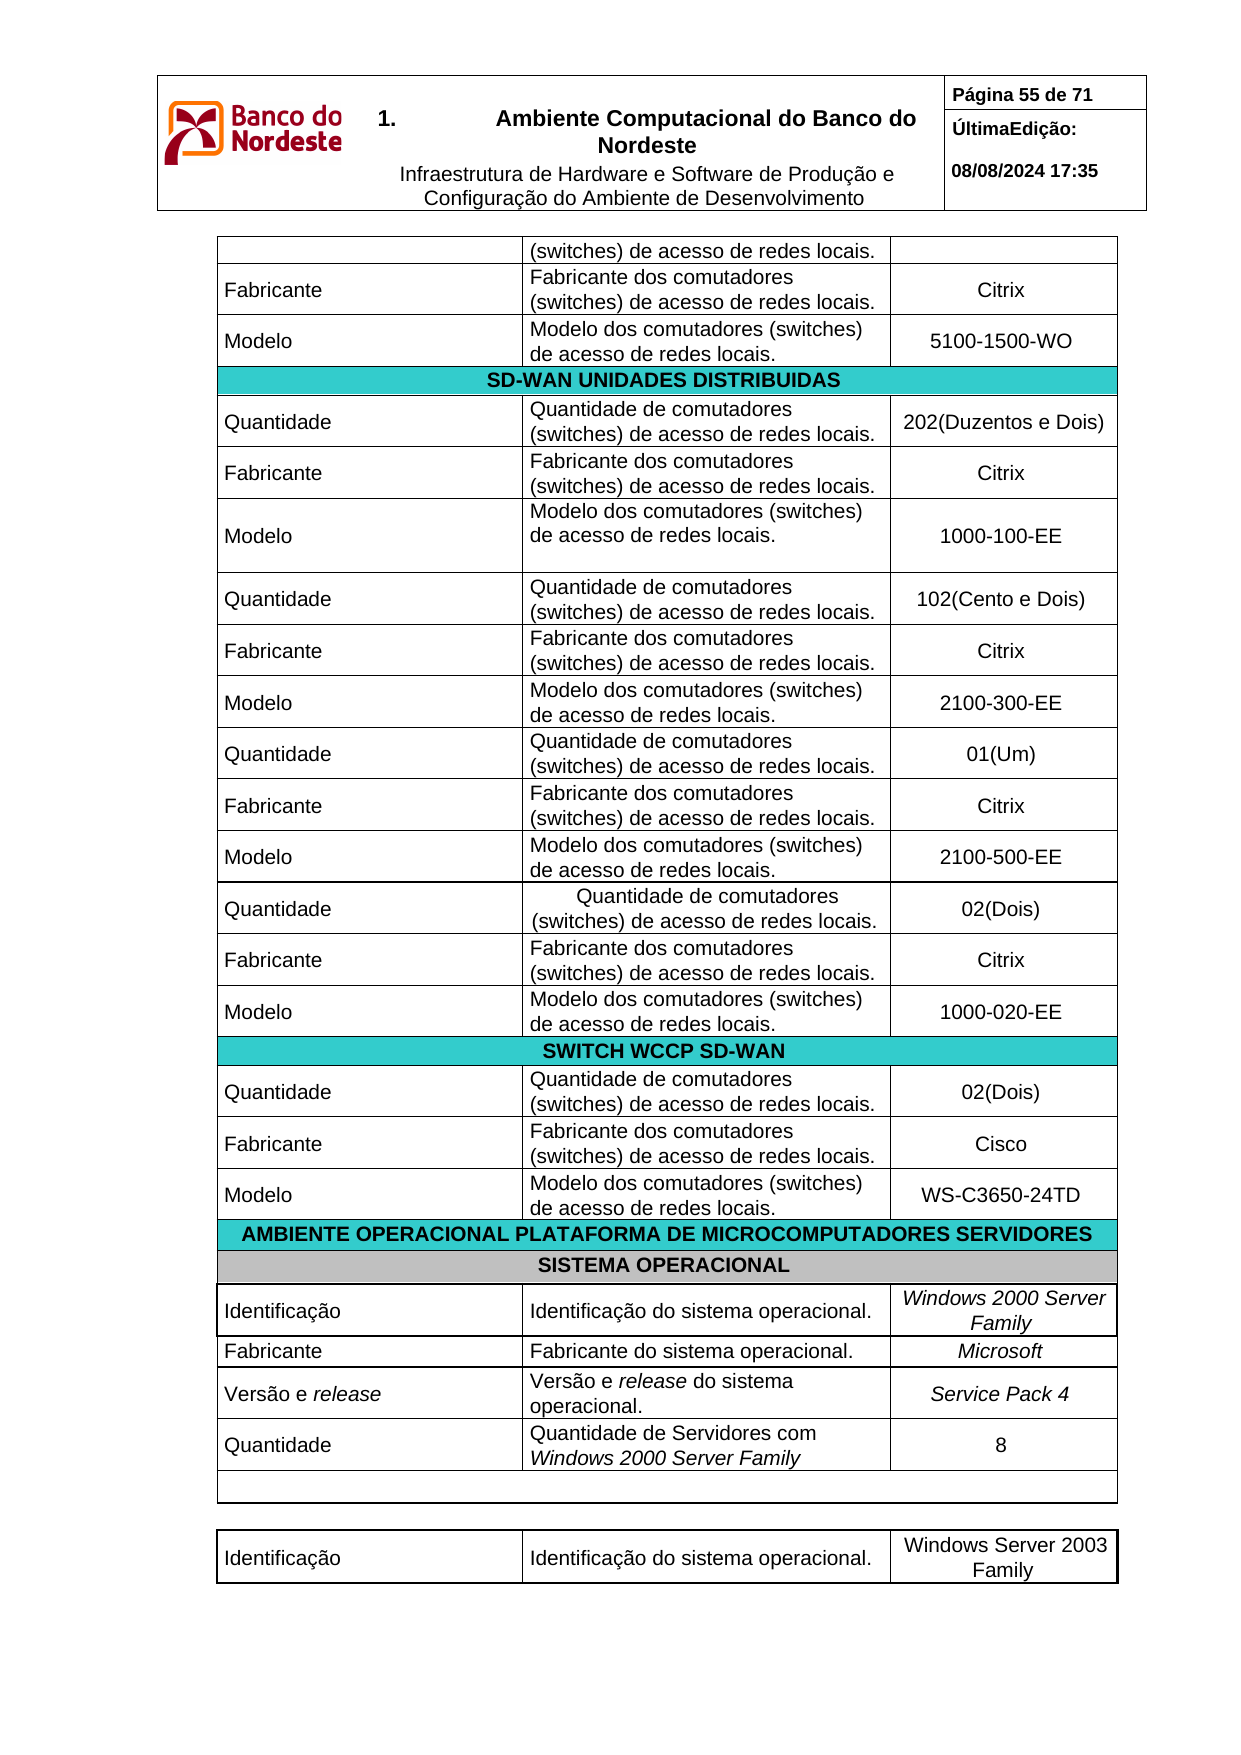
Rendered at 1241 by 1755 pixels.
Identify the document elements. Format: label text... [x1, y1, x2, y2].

table_cell Quantidade [218, 573, 522, 624]
table_cell 2100-300-EE [891, 676, 1117, 727]
table_cell Quantidade [218, 1419, 522, 1469]
table_cell Citrix [891, 625, 1117, 675]
table_cell Modelo dos comutadores (switches) de acesso de redes locais. [523, 315, 890, 366]
table_cell Fabricante [218, 779, 522, 830]
table_cell Fabricante [218, 447, 522, 498]
table_cell Microsoft [891, 1337, 1117, 1366]
table_cell (switches) de acesso de redes locais. [523, 237, 890, 263]
table_cell Fabricante [218, 625, 522, 675]
table_cell Quantidade de comutadores (switches) de acesso de redes locais. [523, 1066, 890, 1116]
table_cell Fabricante dos comutadores (switches) de acesso de redes locais. [523, 625, 890, 675]
table_cell Citrix [891, 934, 1117, 984]
table_cell Versão e release [218, 1368, 522, 1418]
table_header Identificação [218, 1531, 522, 1582]
table_cell Fabricante do sistema operacional. [523, 1337, 890, 1366]
table_cell 1000-020-EE [891, 986, 1117, 1036]
table_cell Modelo [218, 499, 522, 572]
table_cell Quantidade [218, 396, 522, 446]
table_cell Identificação do sistema operacional. [523, 1285, 890, 1335]
table_cell 102(Cento e Dois) [891, 573, 1117, 624]
table_cell Fabricante [218, 1337, 522, 1366]
table_cell Modelo dos comutadores (switches) de acesso de redes locais. [523, 831, 890, 881]
table_cell 8 [891, 1419, 1117, 1469]
table_header Windows Server 2003 Family [891, 1531, 1116, 1582]
table_cell Fabricante dos comutadores (switches) de acesso de redes locais. [523, 264, 890, 314]
table_cell Fabricante [218, 934, 522, 984]
table_cell Quantidade de comutadores (switches) de acesso de redes locais. [523, 573, 890, 624]
table_cell Modelo [218, 676, 522, 727]
table_cell Quantidade de comutadores (switches) de acesso de redes locais. [523, 883, 890, 933]
table_cell Service Pack 4 [891, 1368, 1117, 1418]
table_cell Cisco [891, 1117, 1117, 1168]
table_cell 02(Dois) [891, 883, 1117, 933]
table_cell Versão e release do sistema operacional. [523, 1368, 890, 1418]
table_cell [891, 237, 1117, 263]
table_cell 1000-100-EE [891, 499, 1117, 572]
table_cell Modelo [218, 831, 522, 881]
table_cell Quantidade [218, 728, 522, 778]
table_cell Fabricante dos comutadores (switches) de acesso de redes locais. [523, 779, 890, 830]
table_cell Quantidade de comutadores (switches) de acesso de redes locais. [523, 728, 890, 778]
table_header Identificação do sistema operacional. [523, 1531, 890, 1582]
table_cell Modelo dos comutadores (switches) de acesso de redes locais. [523, 986, 890, 1036]
table_cell Citrix [891, 447, 1117, 498]
table_cell WS-C3650-24TD [891, 1169, 1117, 1219]
table_cell Modelo [218, 1169, 522, 1219]
table_cell SISTEMA OPERACIONAL [218, 1251, 1117, 1282]
table_cell Fabricante dos comutadores (switches) de acesso de redes locais. [523, 934, 890, 984]
table_cell Quantidade [218, 883, 522, 933]
table_cell Fabricante dos comutadores (switches) de acesso de redes locais. [523, 1117, 890, 1168]
table_cell Fabricante [218, 1117, 522, 1168]
table_cell Citrix [891, 779, 1117, 830]
table_cell [218, 237, 522, 263]
table_cell Modelo dos comutadores (switches) de acesso de redes locais. [523, 1169, 890, 1219]
table_cell Identificação [218, 1285, 522, 1335]
table_cell Quantidade de Servidores com Windows 2000 Server Family [523, 1419, 890, 1469]
table_cell 02(Dois) [891, 1066, 1117, 1116]
table_cell 5100-1500-WO [891, 315, 1117, 366]
table_cell 202(Duzentos e Dois) [891, 396, 1117, 446]
table_cell [218, 1471, 1117, 1502]
table_cell SWITCH WCCP SD-WAN [218, 1037, 1117, 1065]
table_cell Modelo dos comutadores (switches) de acesso de redes locais. [523, 676, 890, 727]
table_cell Quantidade [218, 1066, 522, 1116]
table_cell AMBIENTE OPERACIONAL PLATAFORMA DE MICROCOMPUTADORES SERVIDORES [218, 1220, 1117, 1250]
table_cell Modelo [218, 986, 522, 1036]
table_cell Modelo dos comutadores (switches) de acesso de redes locais. [523, 499, 890, 572]
table_cell SD-WAN UNIDADES DISTRIBUIDAS [218, 367, 1117, 394]
table_cell Windows 2000 Server Family [891, 1285, 1116, 1335]
table_cell Fabricante [218, 264, 522, 314]
table_cell Modelo [218, 315, 522, 366]
table_cell Fabricante dos comutadores (switches) de acesso de redes locais. [523, 447, 890, 498]
table_cell 01(Um) [891, 728, 1117, 778]
table_cell Citrix [891, 264, 1117, 314]
table_cell 2100-500-EE [891, 831, 1117, 881]
table_cell Quantidade de comutadores (switches) de acesso de redes locais. [523, 396, 890, 446]
